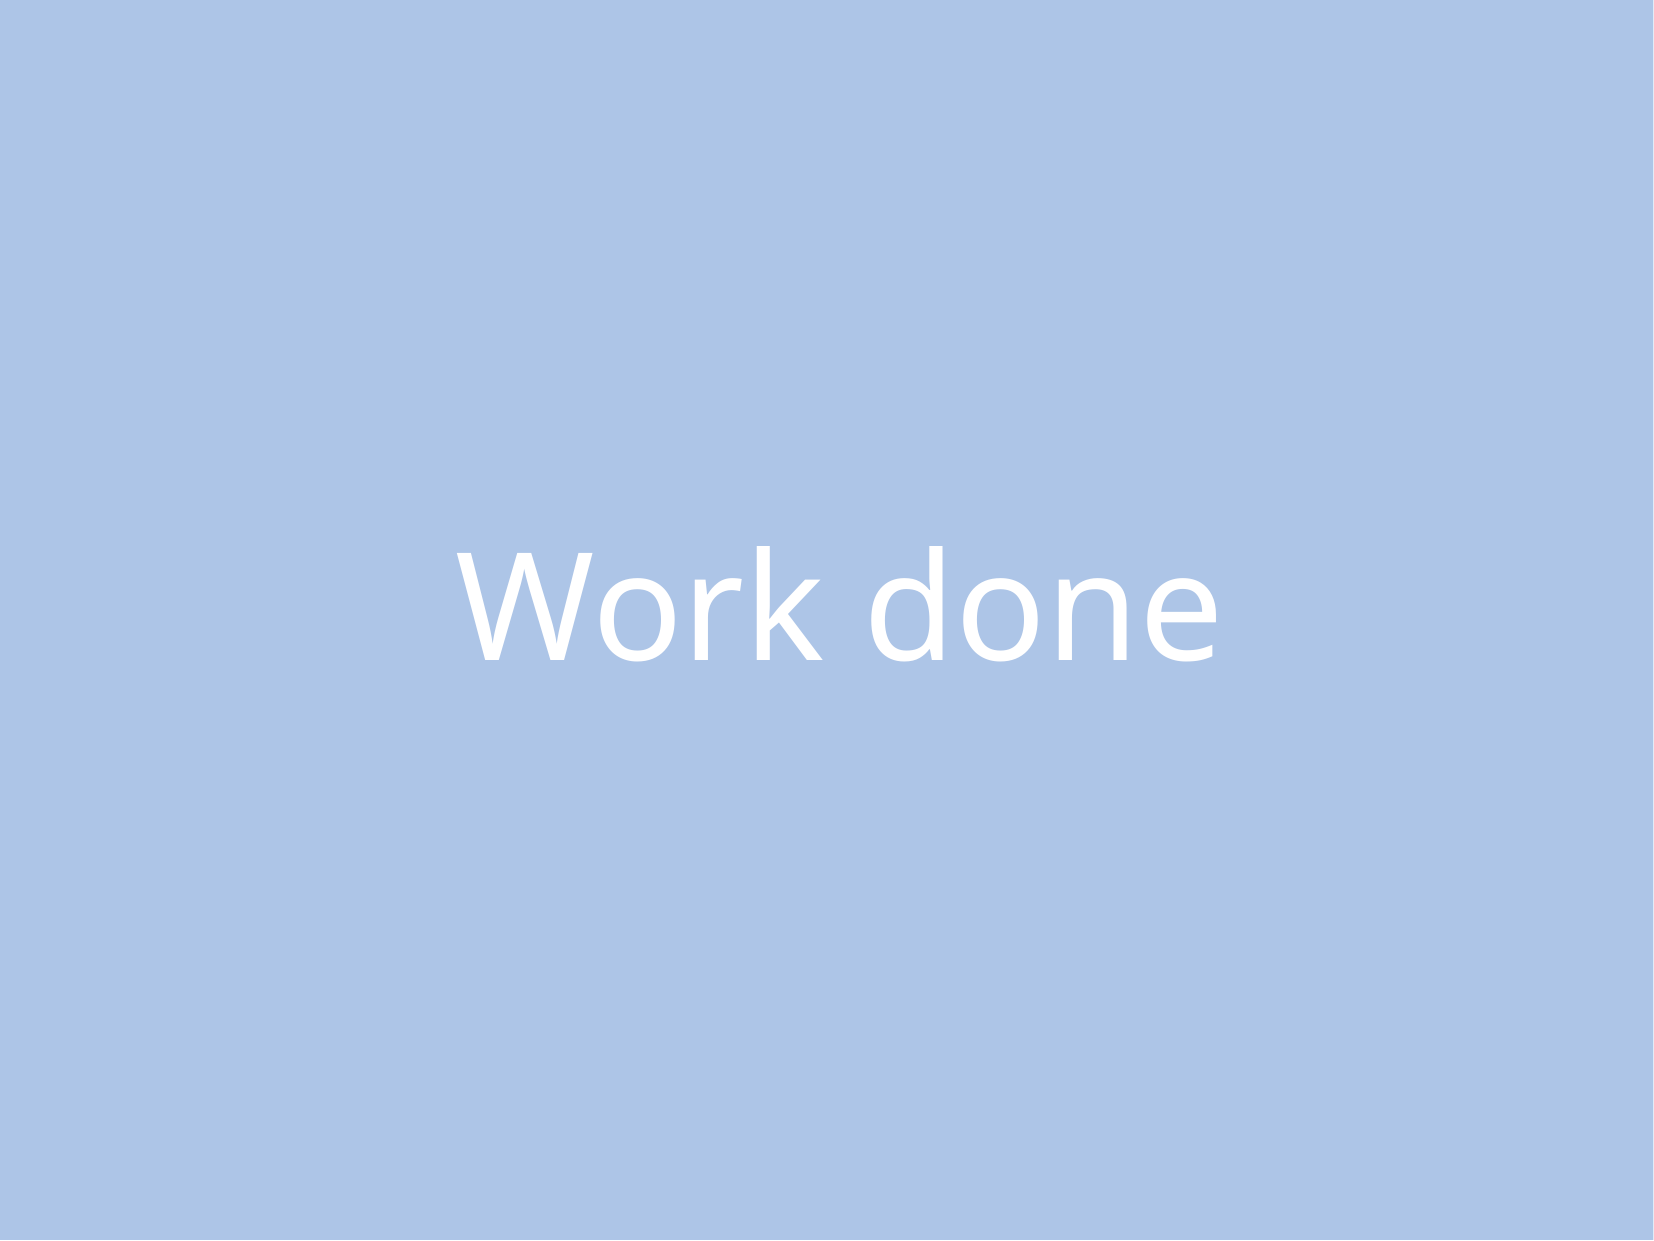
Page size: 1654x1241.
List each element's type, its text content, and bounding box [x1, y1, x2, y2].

list Work done [95, 500, 1584, 1241]
